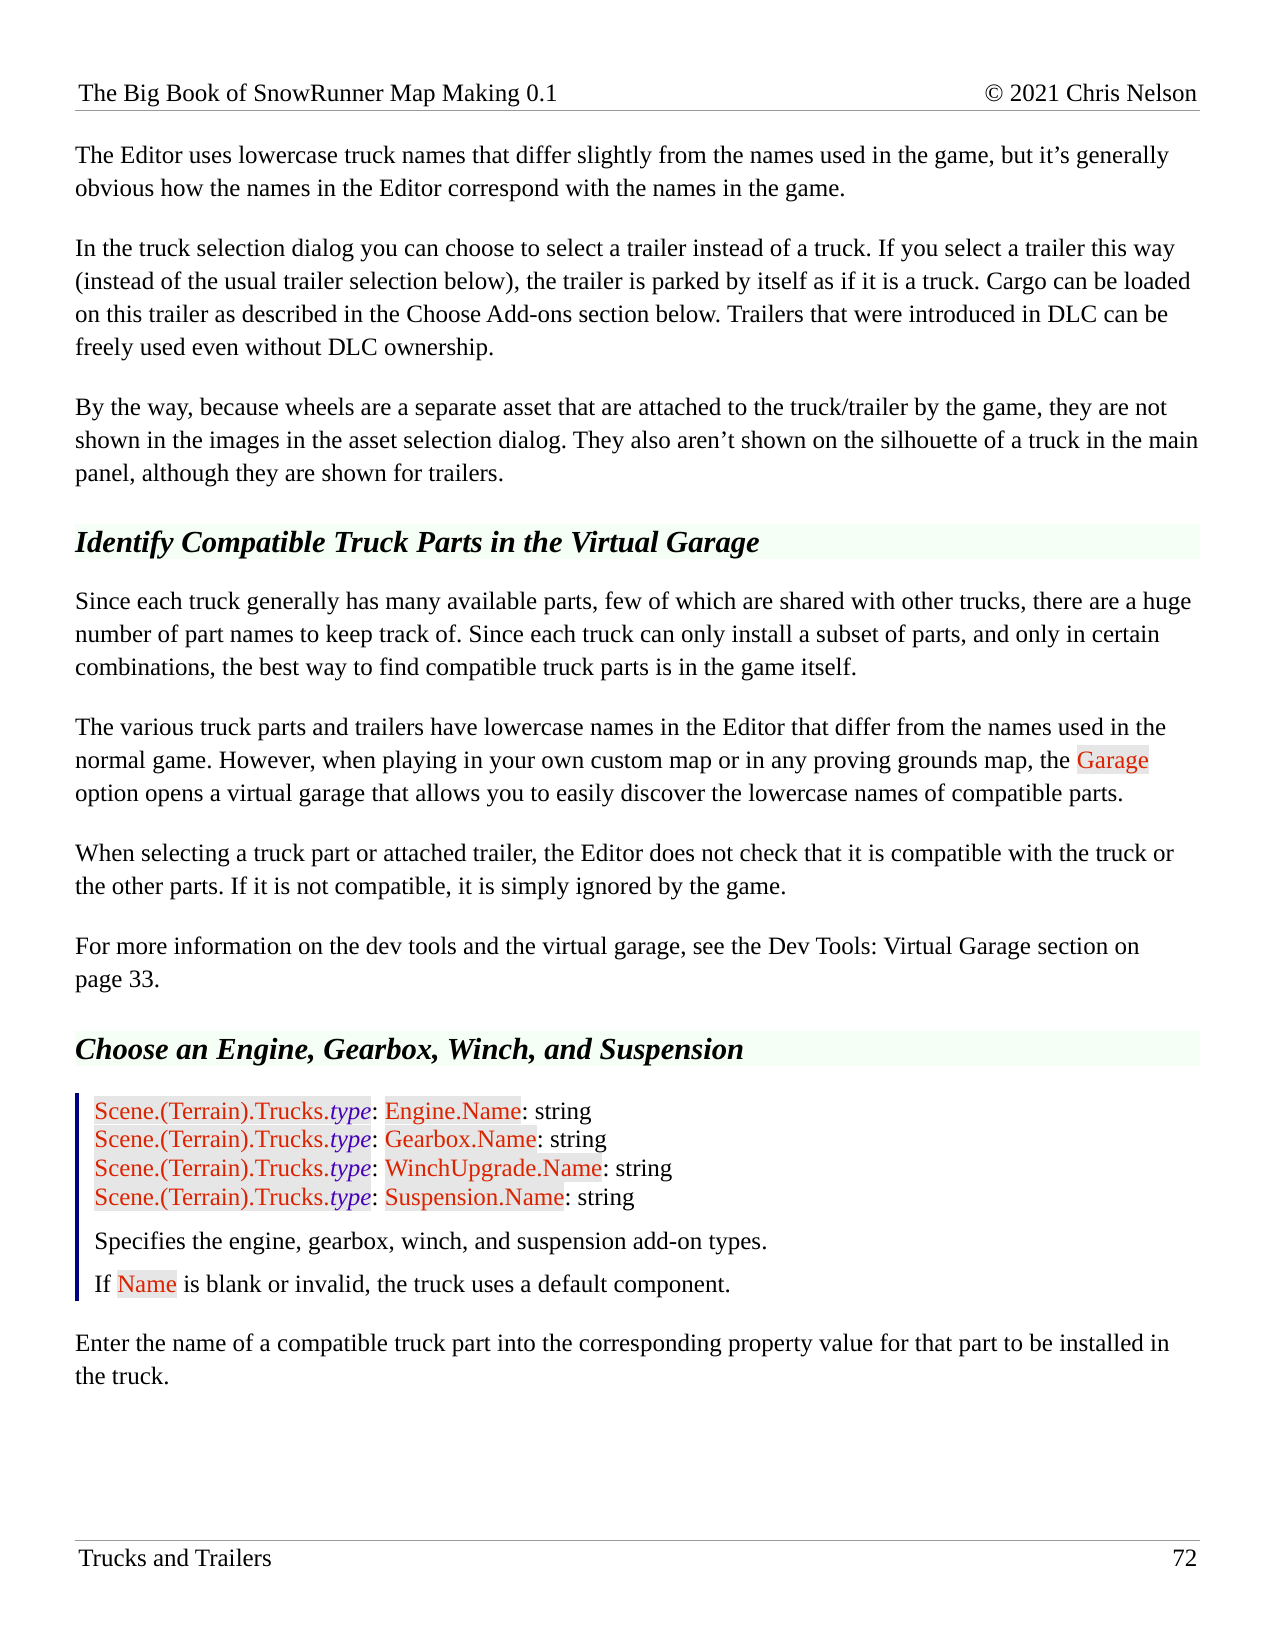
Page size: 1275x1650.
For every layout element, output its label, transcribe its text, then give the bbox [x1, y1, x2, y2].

text If Name is blank or invalid, the truck uses a default component. [79, 1267, 1200, 1301]
text The various truck parts and trailers have lowercase names in the Editor that differ from the names used in the normal game. However, when playing in your own custom map or in any proving grounds map, the Garage option opens a virtual garage that allows you to easily discover the lowercase names of compatible parts. [75, 712, 1200, 807]
text Scene.(Terrain).Trucks.type: Engine.Name: string Scene.(Terrain).Trucks.type: Gearbox.Name: string Scene.(Terrain).Trucks.type: WinchUpgrade.Name: string Scene.(Terrain).Trucks.type: Suspension.Name: string [79, 1093, 1200, 1211]
text Enter the name of a compatible truck part into the corresponding property value for that part to be installed in the truck. [75, 1328, 1200, 1390]
text Since each truck generally has many available parts, few of which are shared with other trucks, there are a huge number of part names to keep track of. Since each truck can only install a subset of parts, and only in certain combinations, the best way to find compatible truck parts is in the game itself. [75, 586, 1200, 681]
text For more information on the dev tools and the virtual garage, see the Dev Tools: Virtual Garage section on page 33. [75, 931, 1200, 993]
text The Editor uses lowercase truck names that differ slightly from the names used in the game, but it’s generally obvious how the names in the Editor correspond with the names in the game. [75, 140, 1200, 202]
subtitle Choose an Engine, Gearbox, Winch, and Suspension [75, 1031, 1200, 1066]
text By the way, because wheels are a separate asset that are attached to the truck/trailer by the game, they are not shown in the images in the asset selection dialog. They also aren’t shown on the silhouette of a truck in the main panel, although they are shown for trailers. [75, 392, 1200, 487]
text Specifies the engine, gearbox, winch, and suspension add-on types. [79, 1223, 1200, 1254]
text When selecting a truck part or attached trailer, the Editor does not check that it is compatible with the truck or the other parts. If it is not compatible, it is simply ignored by the game. [75, 838, 1200, 900]
subtitle Identify Compatible Truck Parts in the Virtual Garage [75, 524, 1200, 559]
text In the truck selection dialog you can choose to select a trailer instead of a truck. If you select a trailer this way (instead of the usual trailer selection below), the trailer is parked by itself as if it is a truck. Cargo can be loaded on this trailer as described in the Choose Add-ons section below. Trailers that were introduced in DLC can be freely used even without DLC ownership. [75, 233, 1200, 361]
